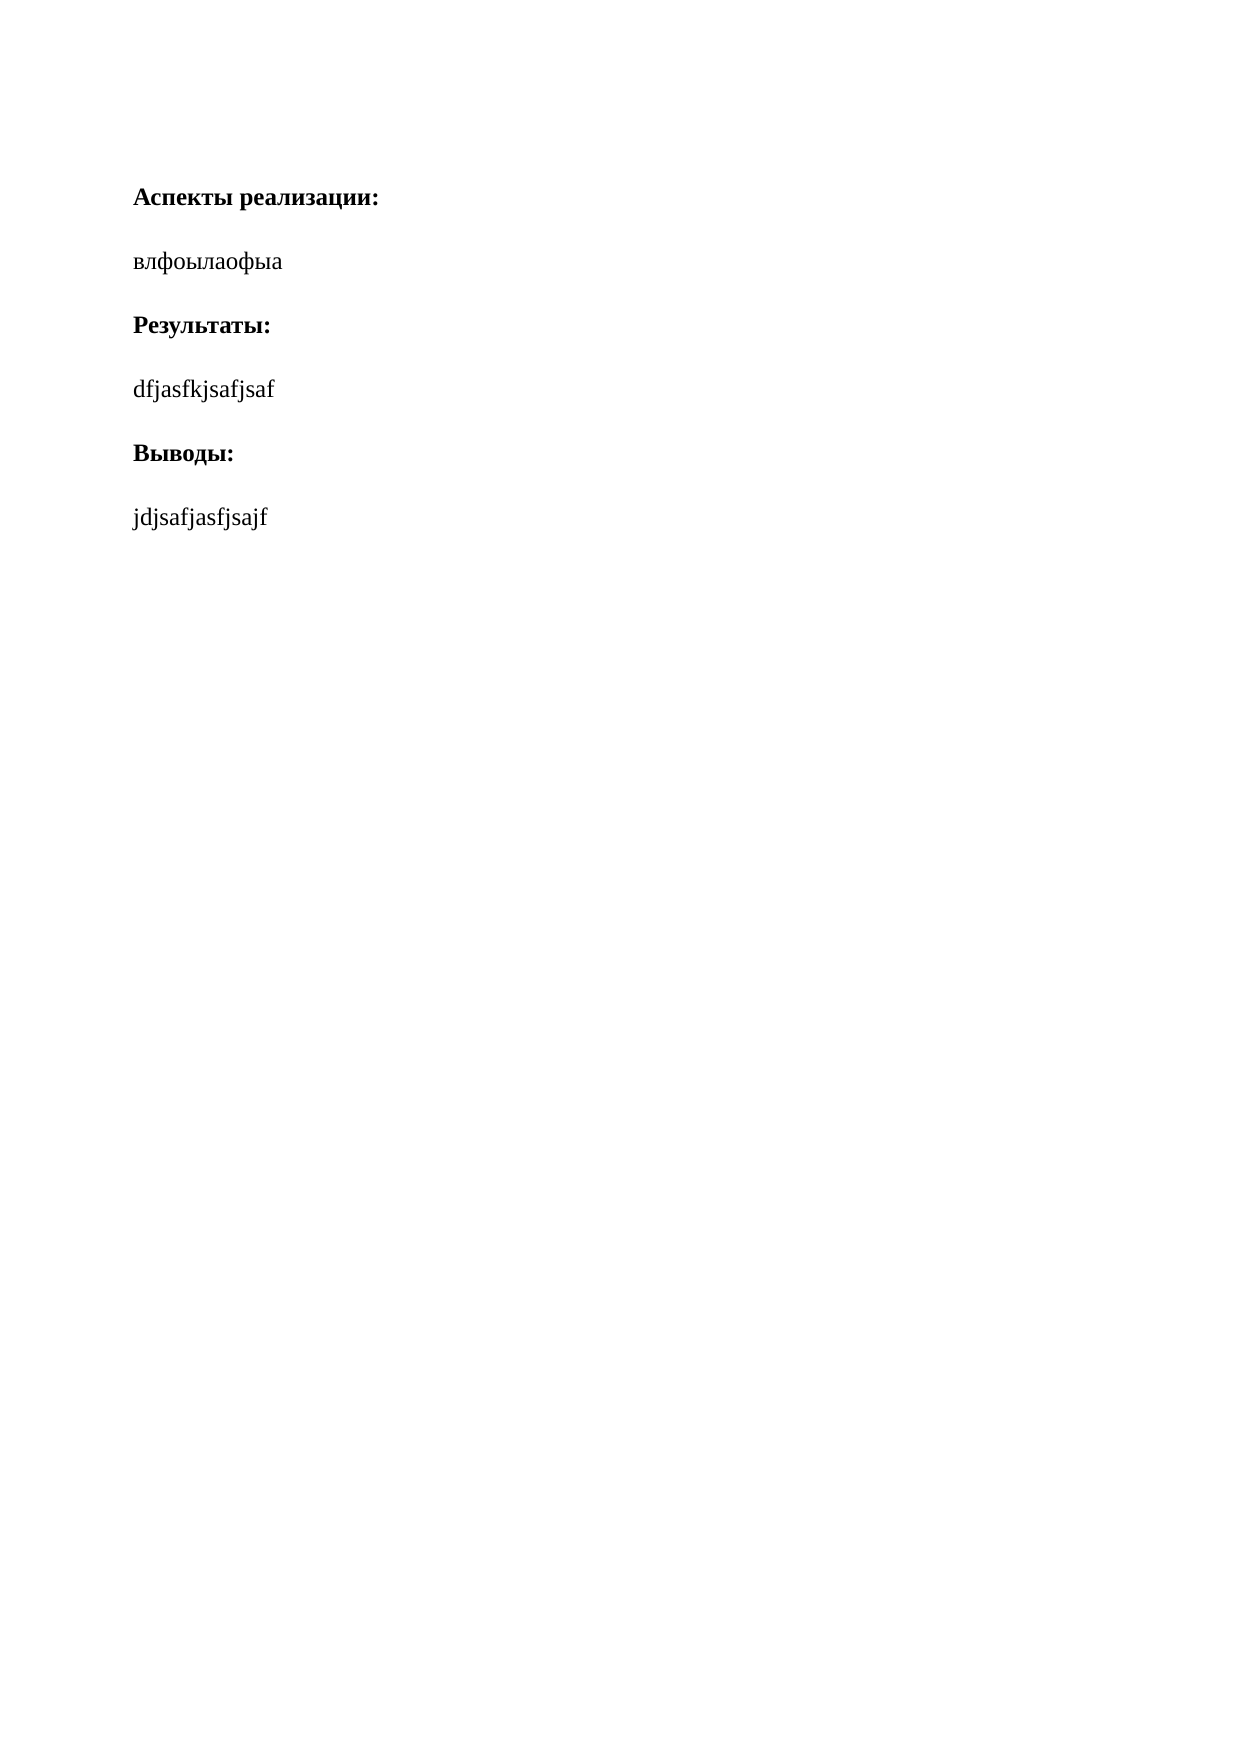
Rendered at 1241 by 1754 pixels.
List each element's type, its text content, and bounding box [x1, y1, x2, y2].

text jdjsafjasfjsajf [118, 502, 1122, 531]
text Аспекты реализации: [118, 182, 1122, 211]
text Выводы: [118, 438, 1122, 467]
text dfjasfkjsafjsaf [118, 374, 1122, 403]
text влфоылаофыа [118, 246, 1122, 275]
text Результаты: [118, 310, 1122, 339]
